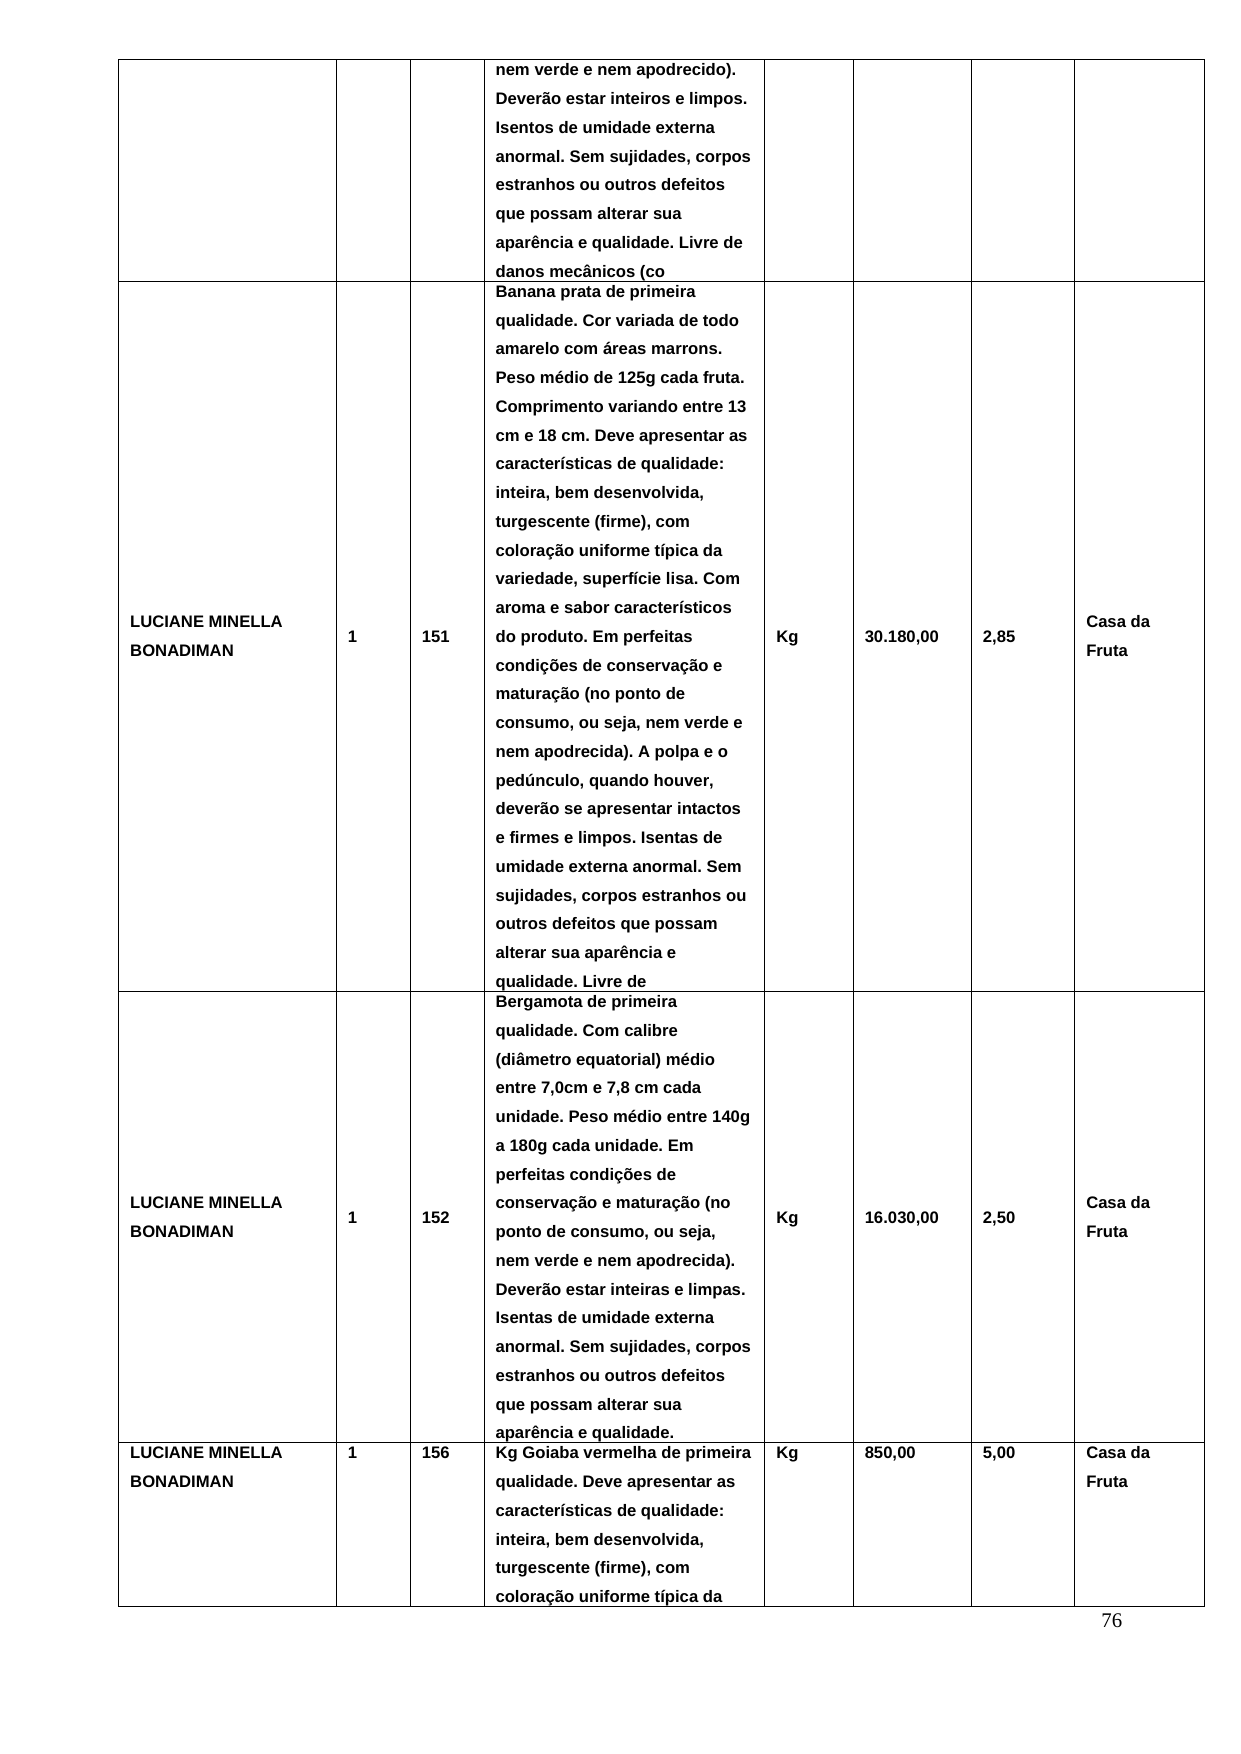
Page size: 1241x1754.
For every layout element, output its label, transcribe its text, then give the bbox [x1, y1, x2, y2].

table_cell [854, 60, 971, 281]
table_cell Kg [765, 282, 853, 991]
table_cell LUCIANE MINELLA BONADIMAN [119, 282, 336, 991]
table_cell 5,00 [972, 1443, 1074, 1606]
table_cell [119, 60, 336, 281]
table_cell LUCIANE MINELLA BONADIMAN [119, 992, 336, 1442]
table_cell 1 [337, 282, 410, 991]
table_cell Bergamota de primeira qualidade. Com calibre (diâmetro equatorial) médio entre 7,0cm e 7,8 cm cada unidade. Peso médio entre 140g a 180g cada unidade. Em perfeitas condições de conservação e maturação (no ponto de consumo, ou seja, nem verde e nem apodrecida). Deverão estar inteiras e limpas. Isentas de umidade externa anormal. Sem sujidades, corpos estranhos ou outros defeitos que possam alterar sua aparência e qualidade. [485, 992, 764, 1442]
table_cell [972, 60, 1074, 281]
table_cell 152 [411, 992, 484, 1442]
table_cell 156 [411, 1443, 484, 1606]
table_cell LUCIANE MINELLA BONADIMAN [119, 1443, 336, 1606]
table_cell nem verde e nem apodrecido). Deverão estar inteiros e limpos. Isentos de umidade externa anormal. Sem sujidades, corpos estranhos ou outros defeitos que possam alterar sua aparência e qualidade. Livre de danos mecânicos (co [485, 60, 764, 281]
table_cell Casa da Fruta [1075, 992, 1204, 1442]
table_cell 1 [337, 1443, 410, 1606]
table_cell Kg [765, 992, 853, 1442]
table_cell [1075, 60, 1204, 281]
table_cell 16.030,00 [854, 992, 971, 1442]
table_cell Banana prata de primeira qualidade. Cor variada de todo amarelo com áreas marrons. Peso médio de 125g cada fruta. Comprimento variando entre 13 cm e 18 cm. Deve apresentar as características de qualidade: inteira, bem desenvolvida, turgescente (firme), com coloração uniforme típica da variedade, superfície lisa. Com aroma e sabor característicos do produto. Em perfeitas condições de conservação e maturação (no ponto de consumo, ou seja, nem verde e nem apodrecida). A polpa e o pedúnculo, quando houver, deverão se apresentar intactos e firmes e limpos. Isentas de umidade externa anormal. Sem sujidades, corpos estranhos ou outros defeitos que possam alterar sua aparência e qualidade. Livre de [485, 282, 764, 991]
table_cell [411, 60, 484, 281]
table_cell Kg [765, 1443, 853, 1606]
table_cell 30.180,00 [854, 282, 971, 991]
table_cell 151 [411, 282, 484, 991]
table_cell 850,00 [854, 1443, 971, 1606]
table_cell 2,50 [972, 992, 1074, 1442]
table_cell [765, 60, 853, 281]
table_cell Kg Goiaba vermelha de primeira qualidade. Deve apresentar as características de qualidade: inteira, bem desenvolvida, turgescente (firme), com coloração uniforme típica da [485, 1443, 764, 1606]
table_cell [337, 60, 410, 281]
table_cell Casa da Fruta [1075, 282, 1204, 991]
table_cell 1 [337, 992, 410, 1442]
table_cell Casa da Fruta [1075, 1443, 1204, 1606]
table_cell 2,85 [972, 282, 1074, 991]
